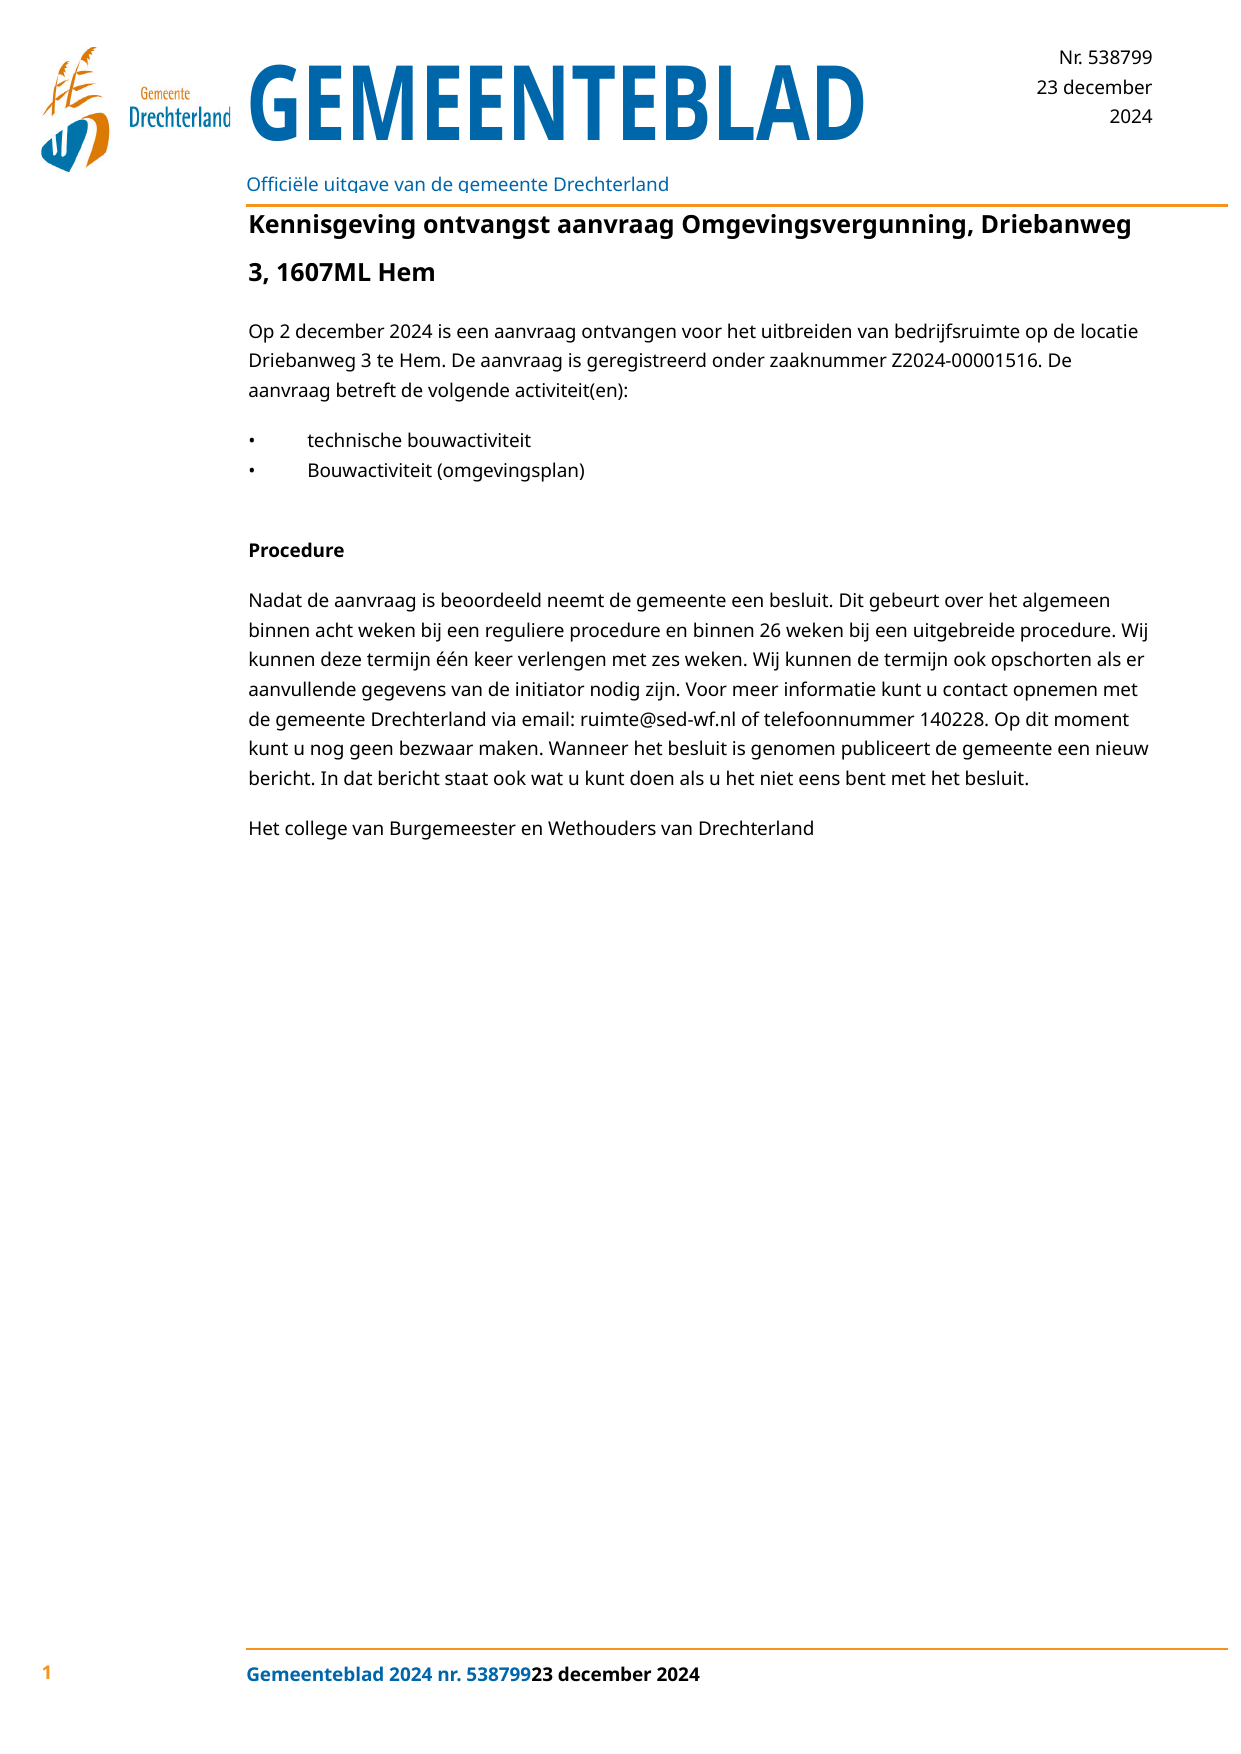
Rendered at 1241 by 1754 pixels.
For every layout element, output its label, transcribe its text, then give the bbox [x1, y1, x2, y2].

picture [226, 115, 231, 124]
picture [41, 47, 231, 172]
text Op 2 december 2024 is een aanvraag ontvangen voor het uitbreiden van bedrijfsruimte op de locatie Driebanweg 3 te Hem. De aanvraag is geregistreerd onder zaaknummer Z2024-00001516. De aanvraag betreft de volgende activiteit(en): [248, 318, 1152, 403]
text Procedure [248, 537, 1152, 563]
list Bouwactiviteit (omgevingsplan) [248, 457, 1152, 483]
list technische bouwactiviteit [248, 427, 1152, 453]
text Het college van Burgemeester en Wethouders van Drechterland [248, 815, 1152, 841]
text Nadat de aanvraag is beoordeeld neemt de gemeente een besluit. Dit gebeurt over het algemeen binnen acht weken bij een reguliere procedure en binnen 26 weken bij een uitgebreide procedure. Wij kunnen deze termijn één keer verlengen met zes weken. Wij kunnen de termijn ook opschorten als er aanvullende gegevens van de initiator nodig zijn. Voor meer informatie kunt u contact opnemen met de gemeente Drechterland via email: ruimte@sed-wf.nl of telefoonnummer 140228. Op dit moment kunt u nog geen bezwaar maken. Wanneer het besluit is genomen publiceert de gemeente een nieuw bericht. In dat bericht staat ook wat u kunt doen als u het niet eens bent met het besluit. [248, 587, 1152, 791]
text Kennisgeving ontvangst aanvraag Omgevingsvergunning, Driebanweg 3, 1607ML Hem [248, 207, 1152, 288]
picture [41, 158, 64, 172]
